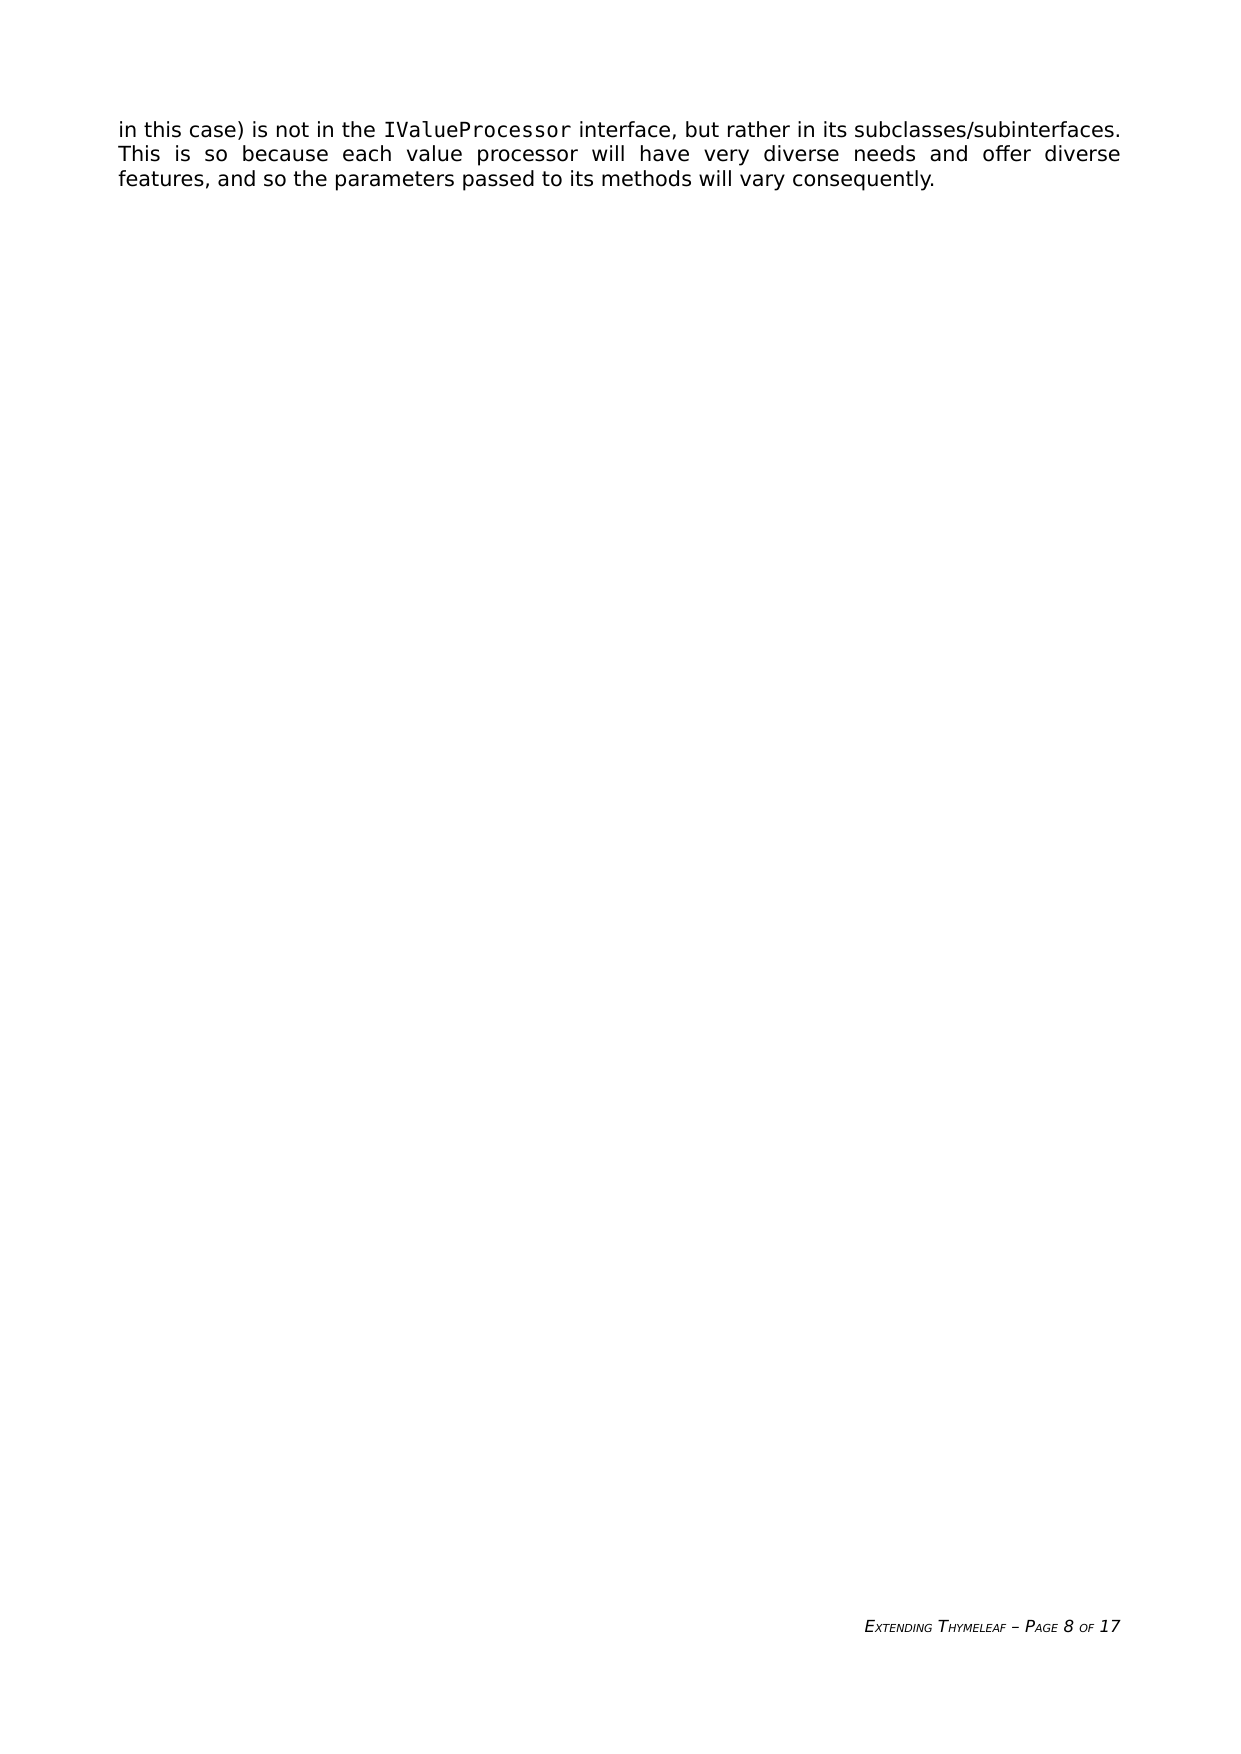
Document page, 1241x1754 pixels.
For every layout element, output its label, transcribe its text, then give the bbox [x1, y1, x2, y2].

text in this case) is not in the IValueProcessor interface, but rather in its subclasses/subinterfaces. This is so because each value processor will have very diverse needs and offer diverse features, and so the parameters passed to its methods will vary consequently. [118, 118, 1122, 191]
